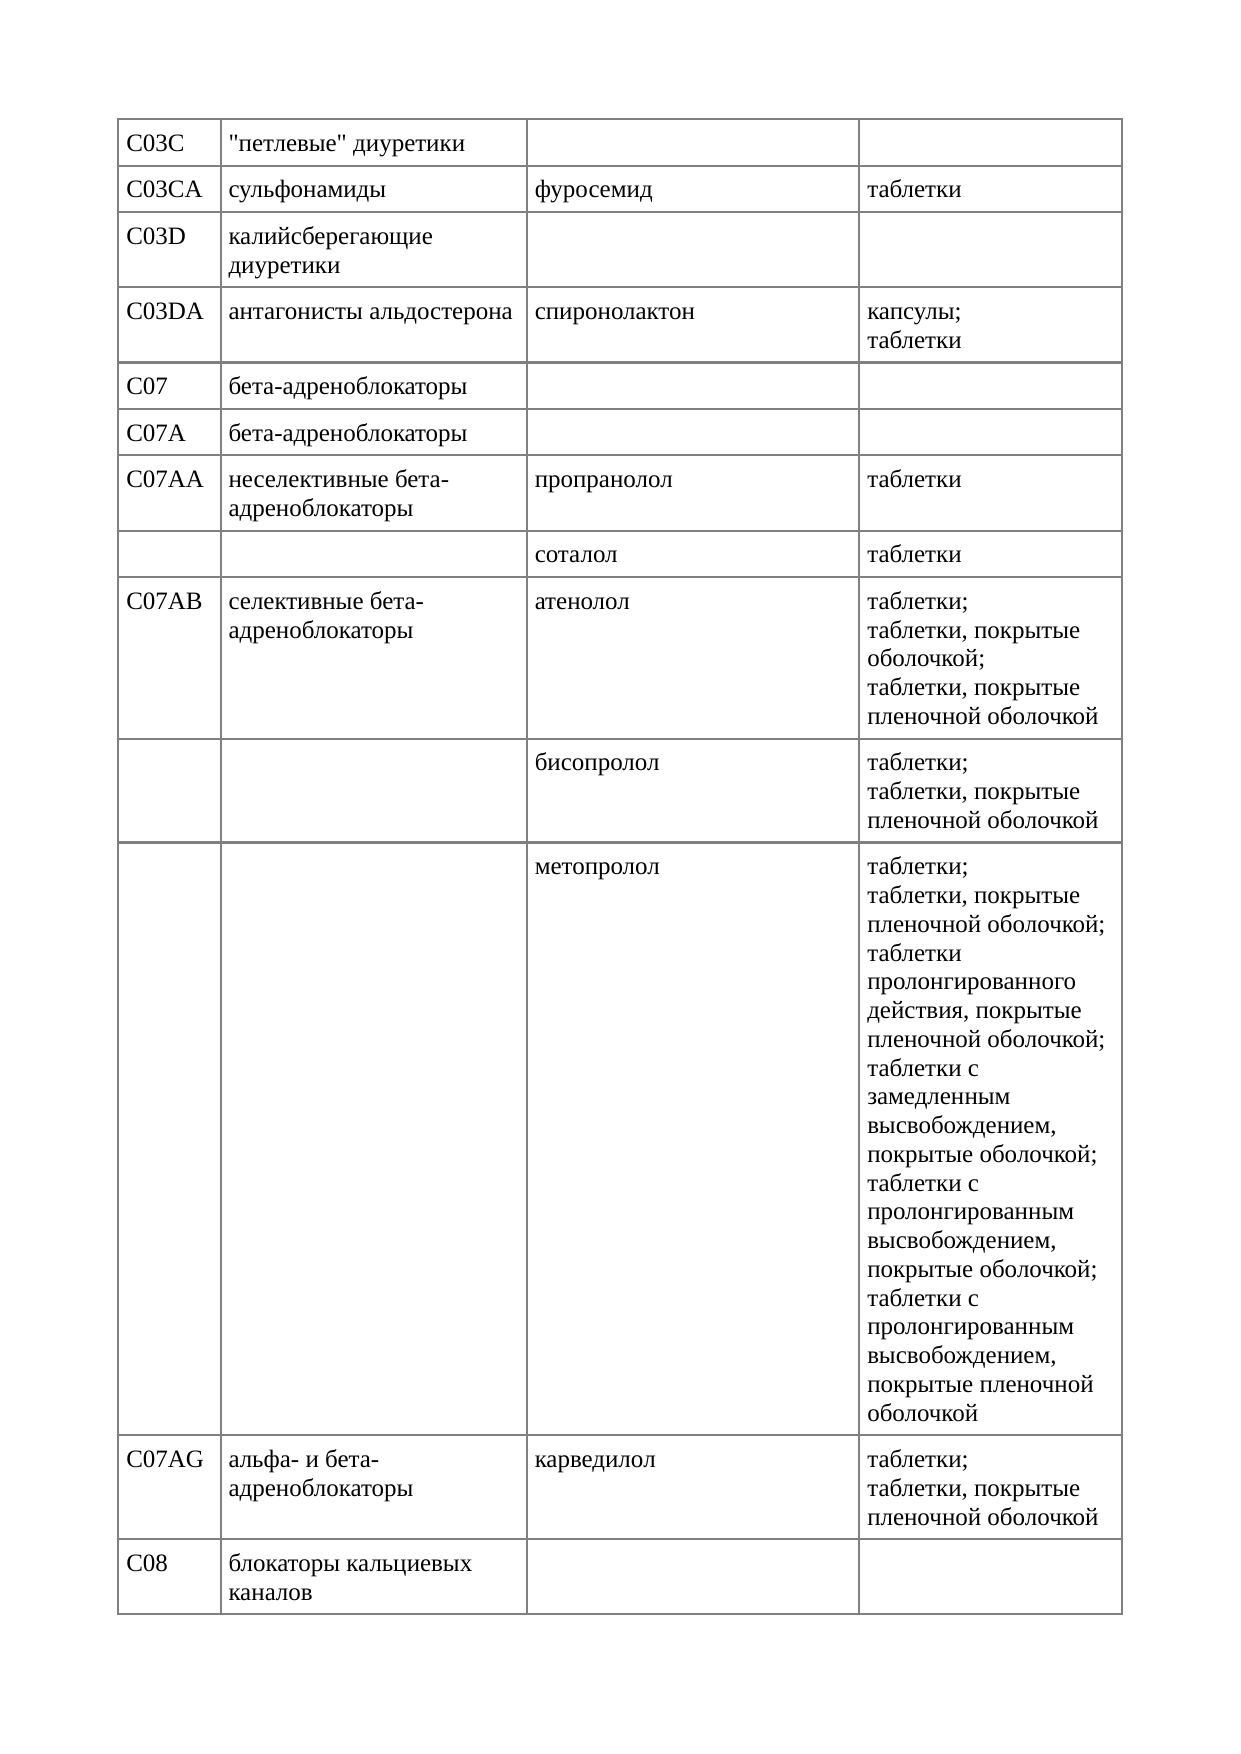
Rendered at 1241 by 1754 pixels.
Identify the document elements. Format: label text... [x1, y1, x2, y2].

table_cell [222, 844, 526, 1434]
table_cell таблетки; таблетки, покрытые пленочной оболочкой [860, 740, 1121, 841]
table_cell бета-адреноблокаторы [222, 364, 526, 408]
table_cell [528, 213, 858, 286]
table_cell соталол [528, 532, 858, 576]
table_cell C03C [119, 120, 220, 164]
table_cell блокаторы кальциевых каналов [222, 1540, 526, 1613]
table_cell C07AB [119, 578, 220, 737]
table_cell C08 [119, 1540, 220, 1613]
table_cell пропранолол [528, 456, 858, 529]
table_cell [860, 120, 1121, 164]
table_cell [860, 1540, 1121, 1613]
table_cell C07AG [119, 1436, 220, 1538]
table_cell [860, 410, 1121, 454]
table_cell таблетки [860, 456, 1121, 529]
table_cell капсулы; таблетки [860, 288, 1121, 361]
table_cell C03CA [119, 167, 220, 211]
table_cell спиронолактон [528, 288, 858, 361]
table_cell калийсберегающие диуретики [222, 213, 526, 286]
table_cell таблетки; таблетки, покрытые пленочной оболочкой [860, 1436, 1121, 1538]
table_cell C07 [119, 364, 220, 408]
table_cell "петлевые" диуретики [222, 120, 526, 164]
table_cell [528, 410, 858, 454]
table_cell таблетки [860, 167, 1121, 211]
table_cell бета-адреноблокаторы [222, 410, 526, 454]
table_cell метопролол [528, 844, 858, 1434]
table_cell [119, 844, 220, 1434]
table_cell [119, 740, 220, 841]
table_cell [528, 1540, 858, 1613]
table_cell неселективные бета-адреноблокаторы [222, 456, 526, 529]
table_cell фуросемид [528, 167, 858, 211]
table_cell [528, 120, 858, 164]
table_cell атенолол [528, 578, 858, 737]
table_cell [528, 364, 858, 408]
table_cell таблетки [860, 532, 1121, 576]
table_cell селективные бета-адреноблокаторы [222, 578, 526, 737]
table_cell карведилол [528, 1436, 858, 1538]
table_cell антагонисты альдостерона [222, 288, 526, 361]
table_cell C03D [119, 213, 220, 286]
table_cell сульфонамиды [222, 167, 526, 211]
table_cell C03DA [119, 288, 220, 361]
table_cell альфа- и бета-адреноблокаторы [222, 1436, 526, 1538]
table_cell [860, 364, 1121, 408]
table_cell [222, 532, 526, 576]
table_cell бисопролол [528, 740, 858, 841]
table_cell [119, 532, 220, 576]
table_cell таблетки; таблетки, покрытые пленочной оболочкой; таблетки пролонгированного действия, покрытые пленочной оболочкой; таблетки с замедленным высвобождением, покрытые оболочкой; таблетки с пролонгированным высвобождением, покрытые оболочкой; таблетки с пролонгированным высвобождением, покрытые пленочной оболочкой [860, 844, 1121, 1434]
table_cell C07AA [119, 456, 220, 529]
table_cell таблетки; таблетки, покрытые оболочкой; таблетки, покрытые пленочной оболочкой [860, 578, 1121, 737]
table_cell [222, 740, 526, 841]
table_cell C07A [119, 410, 220, 454]
table_cell [860, 213, 1121, 286]
